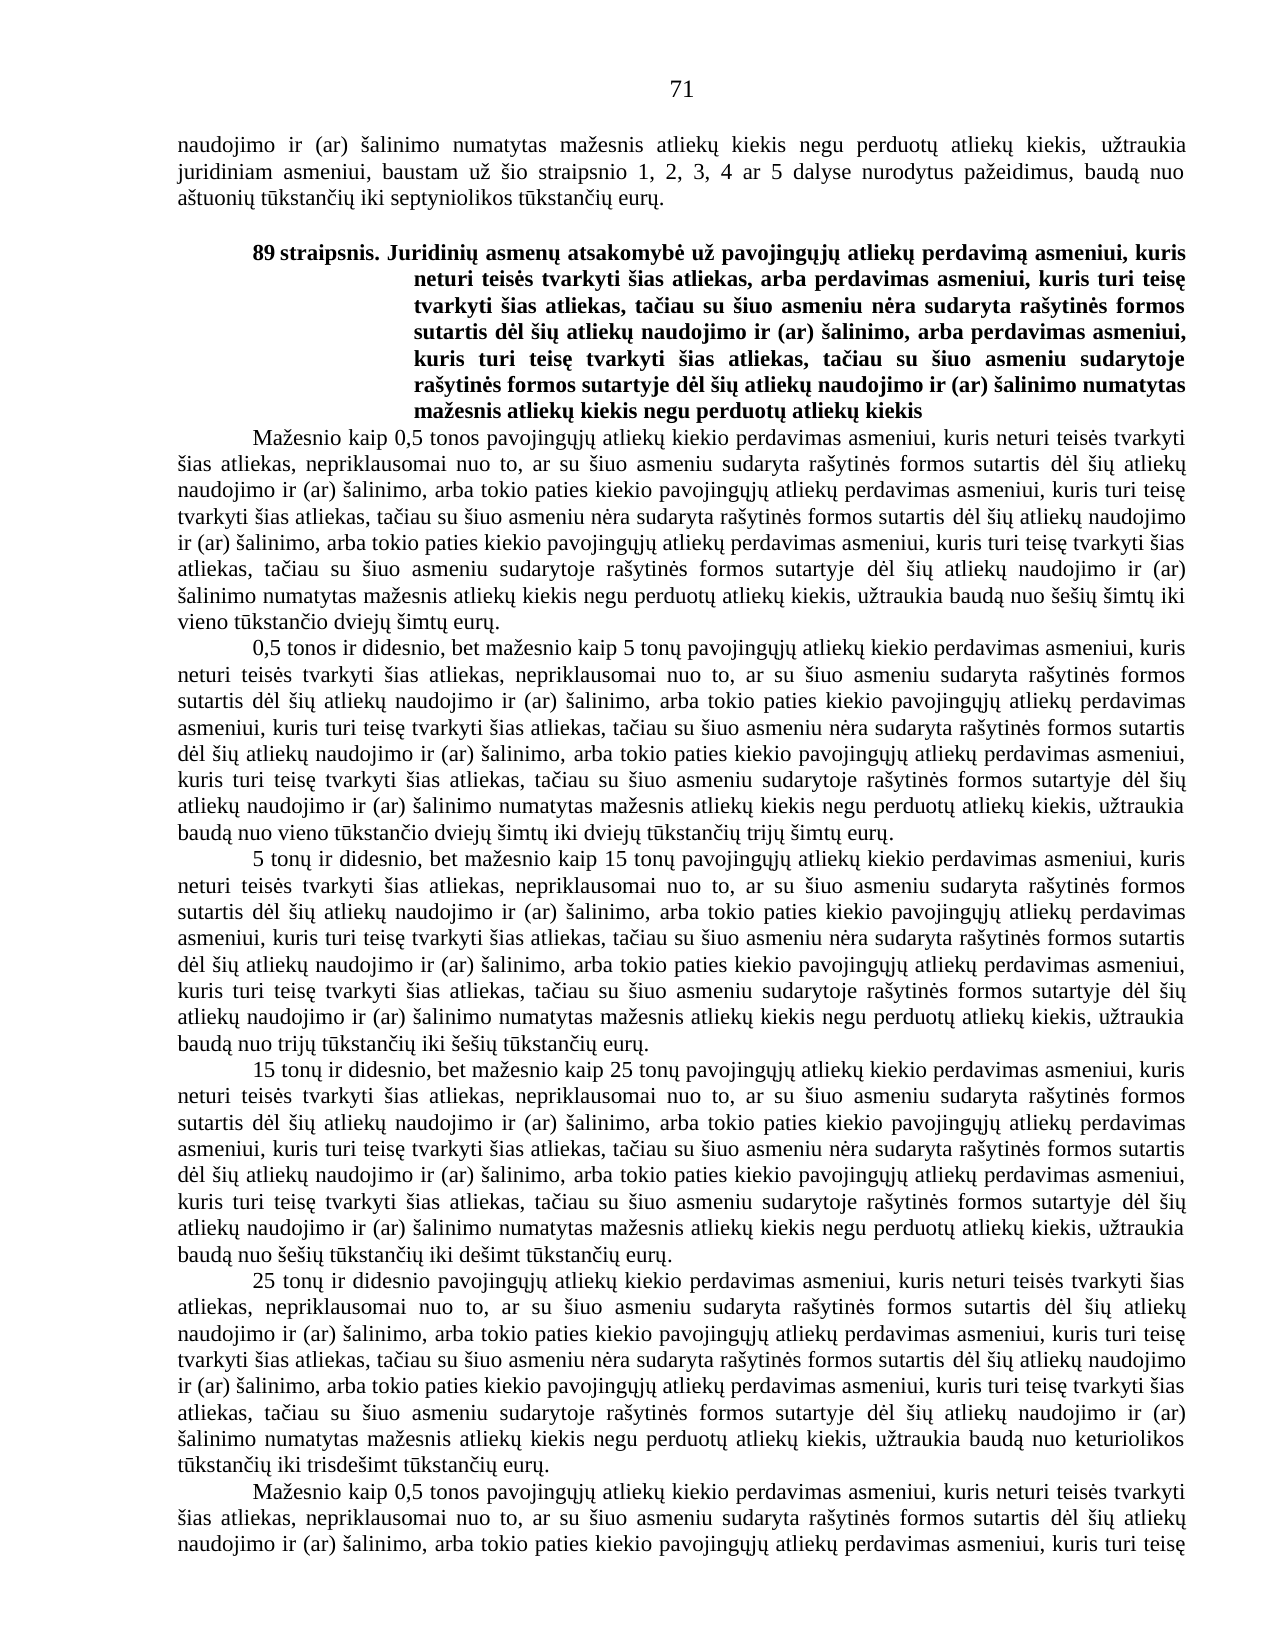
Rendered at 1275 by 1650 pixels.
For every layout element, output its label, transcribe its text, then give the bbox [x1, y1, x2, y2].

text 25 tonų ir didesnio pavojingųjų atliekų kiekio perdavimas asmeniui, kuris neturi teisės tvarkyti šias atliekas, nepriklausomai nuo to, ar su šiuo asmeniu sudaryta rašytinės formos sutartis dėl šių atliekų naudojimo ir (ar) šalinimo, arba tokio paties kiekio pavojingųjų atliekų perdavimas asmeniui, kuris turi teisę tvarkyti šias atliekas, tačiau su šiuo asmeniu nėra sudaryta rašytinės formos sutartis dėl šių atliekų naudojimo ir (ar) šalinimo, arba tokio paties kiekio pavojingųjų atliekų perdavimas asmeniui, kuris turi teisę tvarkyti šias atliekas, tačiau su šiuo asmeniu sudarytoje rašytinės formos sutartyje dėl šių atliekų naudojimo ir (ar) šalinimo numatytas mažesnis atliekų kiekis negu perduotų atliekų kiekis, užtraukia baudą nuo keturiolikos tūkstančių iki trisdešimt tūkstančių eurų. [177, 1267, 1186, 1478]
text 15 tonų ir didesnio, bet mažesnio kaip 25 tonų pavojingųjų atliekų kiekio perdavimas asmeniui, kuris neturi teisės tvarkyti šias atliekas, nepriklausomai nuo to, ar su šiuo asmeniu sudaryta rašytinės formos sutartis dėl šių atliekų naudojimo ir (ar) šalinimo, arba tokio paties kiekio pavojingųjų atliekų perdavimas asmeniui, kuris turi teisę tvarkyti šias atliekas, tačiau su šiuo asmeniu nėra sudaryta rašytinės formos sutartis dėl šių atliekų naudojimo ir (ar) šalinimo, arba tokio paties kiekio pavojingųjų atliekų perdavimas asmeniui, kuris turi teisę tvarkyti šias atliekas, tačiau su šiuo asmeniu sudarytoje rašytinės formos sutartyje dėl šių atliekų naudojimo ir (ar) šalinimo numatytas mažesnis atliekų kiekis negu perduotų atliekų kiekis, užtraukia baudą nuo šešių tūkstančių iki dešimt tūkstančių eurų. [177, 1056, 1186, 1267]
text 89 straipsnis. Juridinių asmenų atsakomybė už pavojingųjų atliekų perdavimą asmeniui, kuris neturi teisės tvarkyti šias atliekas, arba perdavimas asmeniui, kuris turi teisę tvarkyti šias atliekas, tačiau su šiuo asmeniu nėra sudaryta rašytinės formos sutartis dėl šių atliekų naudojimo ir (ar) šalinimo, arba perdavimas asmeniui, kuris turi teisę tvarkyti šias atliekas, tačiau su šiuo asmeniu sudarytoje rašytinės formos sutartyje dėl šių atliekų naudojimo ir (ar) šalinimo numatytas mažesnis atliekų kiekis negu perduotų atliekų kiekis [252, 239, 1186, 424]
text 0,5 tonos ir didesnio, bet mažesnio kaip 5 tonų pavojingųjų atliekų kiekio perdavimas asmeniui, kuris neturi teisės tvarkyti šias atliekas, nepriklausomai nuo to, ar su šiuo asmeniu sudaryta rašytinės formos sutartis dėl šių atliekų naudojimo ir (ar) šalinimo, arba tokio paties kiekio pavojingųjų atliekų perdavimas asmeniui, kuris turi teisę tvarkyti šias atliekas, tačiau su šiuo asmeniu nėra sudaryta rašytinės formos sutartis dėl šių atliekų naudojimo ir (ar) šalinimo, arba tokio paties kiekio pavojingųjų atliekų perdavimas asmeniui, kuris turi teisę tvarkyti šias atliekas, tačiau su šiuo asmeniu sudarytoje rašytinės formos sutartyje dėl šių atliekų naudojimo ir (ar) šalinimo numatytas mažesnis atliekų kiekis negu perduotų atliekų kiekis, užtraukia baudą nuo vieno tūkstančio dviejų šimtų iki dviejų tūkstančių trijų šimtų eurų. [177, 634, 1186, 845]
text Mažesnio kaip 0,5 tonos pavojingųjų atliekų kiekio perdavimas asmeniui, kuris neturi teisės tvarkyti šias atliekas, nepriklausomai nuo to, ar su šiuo asmeniu sudaryta rašytinės formos sutartis dėl šių atliekų naudojimo ir (ar) šalinimo, arba tokio paties kiekio pavojingųjų atliekų perdavimas asmeniui, kuris turi teisę [177, 1478, 1186, 1557]
text 5 tonų ir didesnio, bet mažesnio kaip 15 tonų pavojingųjų atliekų kiekio perdavimas asmeniui, kuris neturi teisės tvarkyti šias atliekas, nepriklausomai nuo to, ar su šiuo asmeniu sudaryta rašytinės formos sutartis dėl šių atliekų naudojimo ir (ar) šalinimo, arba tokio paties kiekio pavojingųjų atliekų perdavimas asmeniui, kuris turi teisę tvarkyti šias atliekas, tačiau su šiuo asmeniu nėra sudaryta rašytinės formos sutartis dėl šių atliekų naudojimo ir (ar) šalinimo, arba tokio paties kiekio pavojingųjų atliekų perdavimas asmeniui, kuris turi teisę tvarkyti šias atliekas, tačiau su šiuo asmeniu sudarytoje rašytinės formos sutartyje dėl šių atliekų naudojimo ir (ar) šalinimo numatytas mažesnis atliekų kiekis negu perduotų atliekų kiekis, užtraukia baudą nuo trijų tūkstančių iki šešių tūkstančių eurų. [177, 845, 1186, 1056]
text naudojimo ir (ar) šalinimo numatytas mažesnis atliekų kiekis negu perduotų atliekų kiekis, užtraukia juridiniam asmeniui, baustam už šio straipsnio 1, 2, 3, 4 ar 5 dalyse nurodytus pažeidimus, baudą nuo aštuonių tūkstančių iki septyniolikos tūkstančių eurų. [177, 131, 1186, 210]
text Mažesnio kaip 0,5 tonos pavojingųjų atliekų kiekio perdavimas asmeniui, kuris neturi teisės tvarkyti šias atliekas, nepriklausomai nuo to, ar su šiuo asmeniu sudaryta rašytinės formos sutartis dėl šių atliekų naudojimo ir (ar) šalinimo, arba tokio paties kiekio pavojingųjų atliekų perdavimas asmeniui, kuris turi teisę tvarkyti šias atliekas, tačiau su šiuo asmeniu nėra sudaryta rašytinės formos sutartis dėl šių atliekų naudojimo ir (ar) šalinimo, arba tokio paties kiekio pavojingųjų atliekų perdavimas asmeniui, kuris turi teisę tvarkyti šias atliekas, tačiau su šiuo asmeniu sudarytoje rašytinės formos sutartyje dėl šių atliekų naudojimo ir (ar) šalinimo numatytas mažesnis atliekų kiekis negu perduotų atliekų kiekis, užtraukia baudą nuo šešių šimtų iki vieno tūkstančio dviejų šimtų eurų. [177, 424, 1186, 634]
